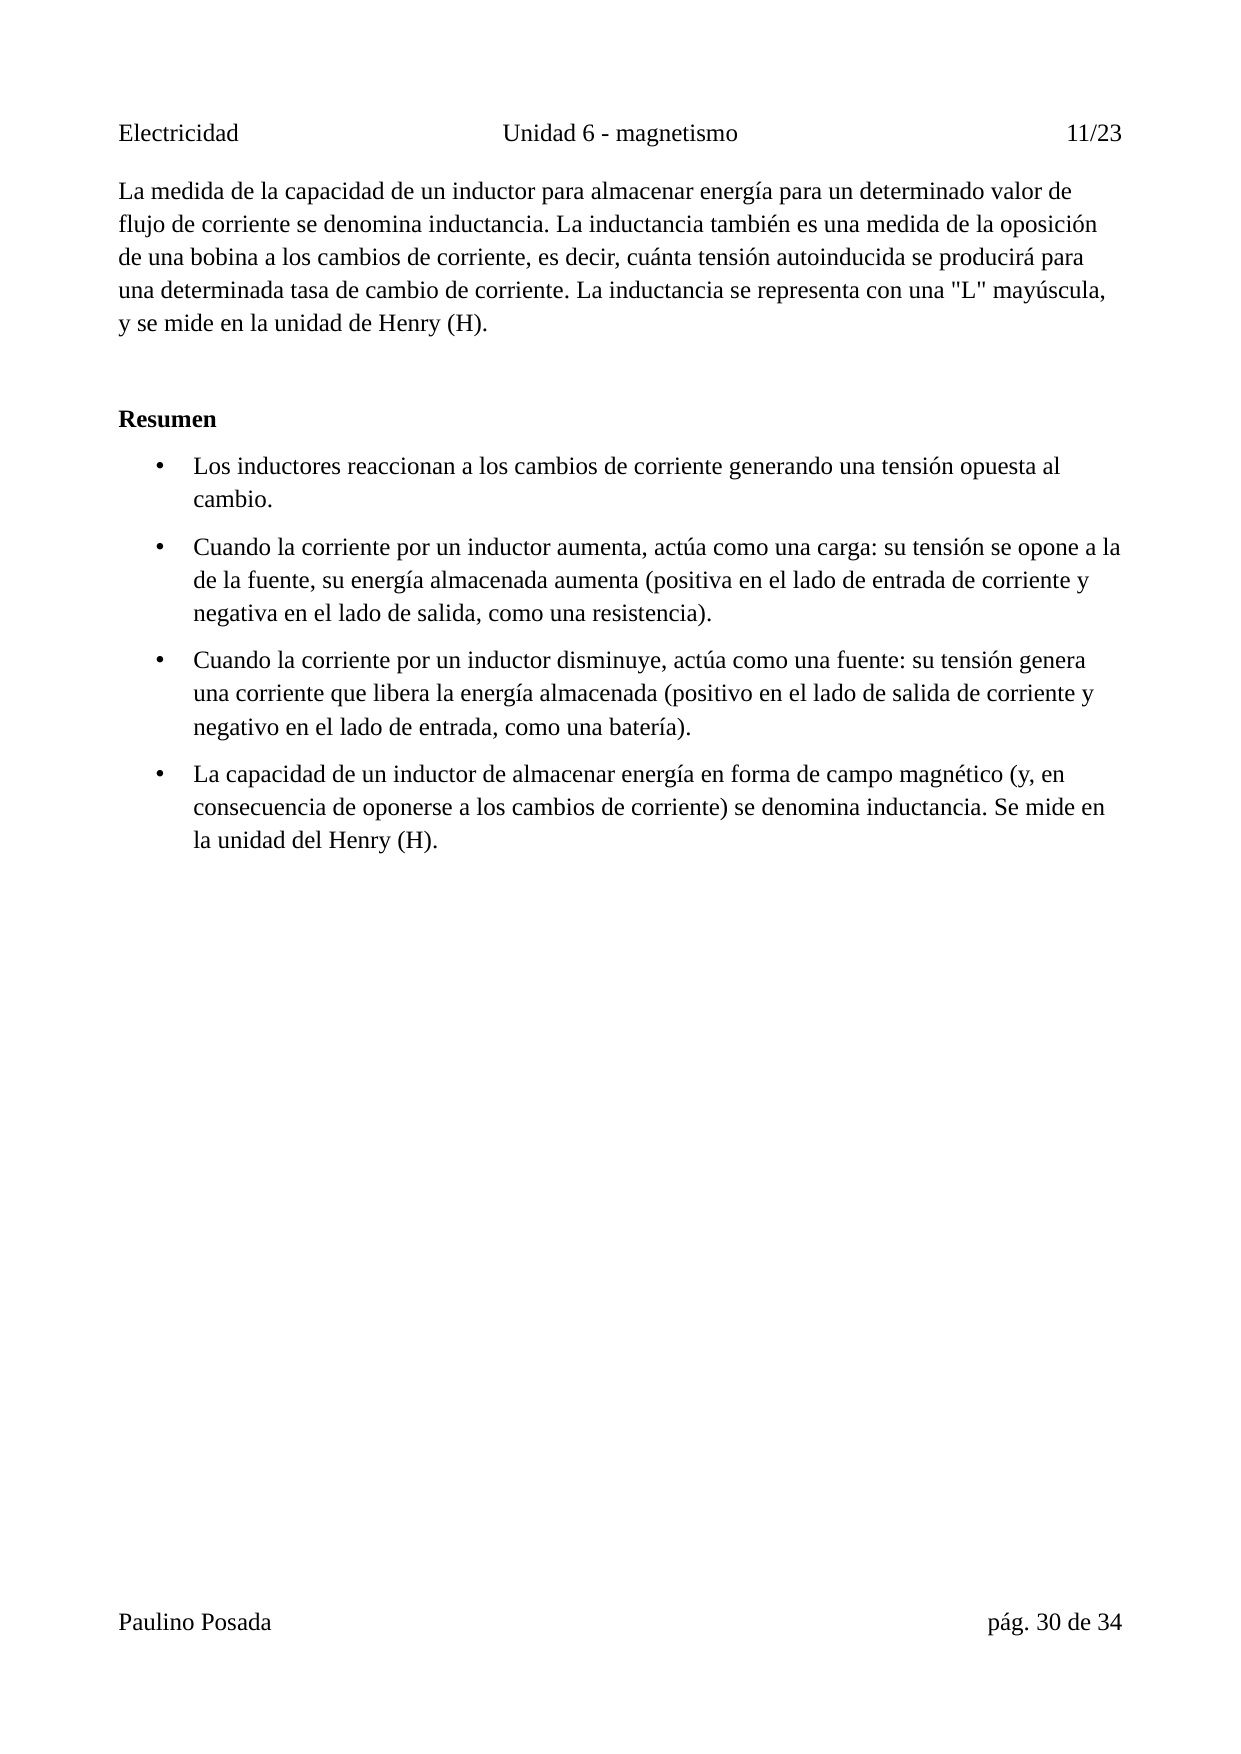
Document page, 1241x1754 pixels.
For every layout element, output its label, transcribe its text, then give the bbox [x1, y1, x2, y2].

list La capacidad de un inductor de almacenar energía en forma de campo magnético (y, en consecuencia de oponerse a los cambios de corriente) se denomina inductancia. Se mide en la unidad del Henry (H). [156, 759, 1122, 854]
list Cuando la corriente por un inductor disminuye, actúa como una fuente: su tensión genera una corriente que libera la energía almacenada (positivo en el lado de salida de corriente y negativo en el lado de entrada, como una batería). [156, 646, 1122, 740]
text La medida de la capacidad de un inductor para almacenar energía para un determinado valor de flujo de corriente se denomina inductancia. La inductancia también es una medida de la oposición de una bobina a los cambios de corriente, es decir, cuánta tensión autoinducida se producirá para una determinada tasa de cambio de corriente. La inductancia se representa con una "L" mayúscula, y se mide en la unidad de Henry (H). [118, 176, 1122, 337]
list Cuando la corriente por un inductor aumenta, actúa como una carga: su tensión se opone a la de la fuente, su energía almacenada aumenta (positiva en el lado de entrada de corriente y negativa en el lado de salida, como una resistencia). [156, 532, 1122, 627]
list Los inductores reaccionan a los cambios de corriente generando una tensión opuesta al cambio. [156, 451, 1122, 513]
text Resumen [118, 404, 1122, 432]
